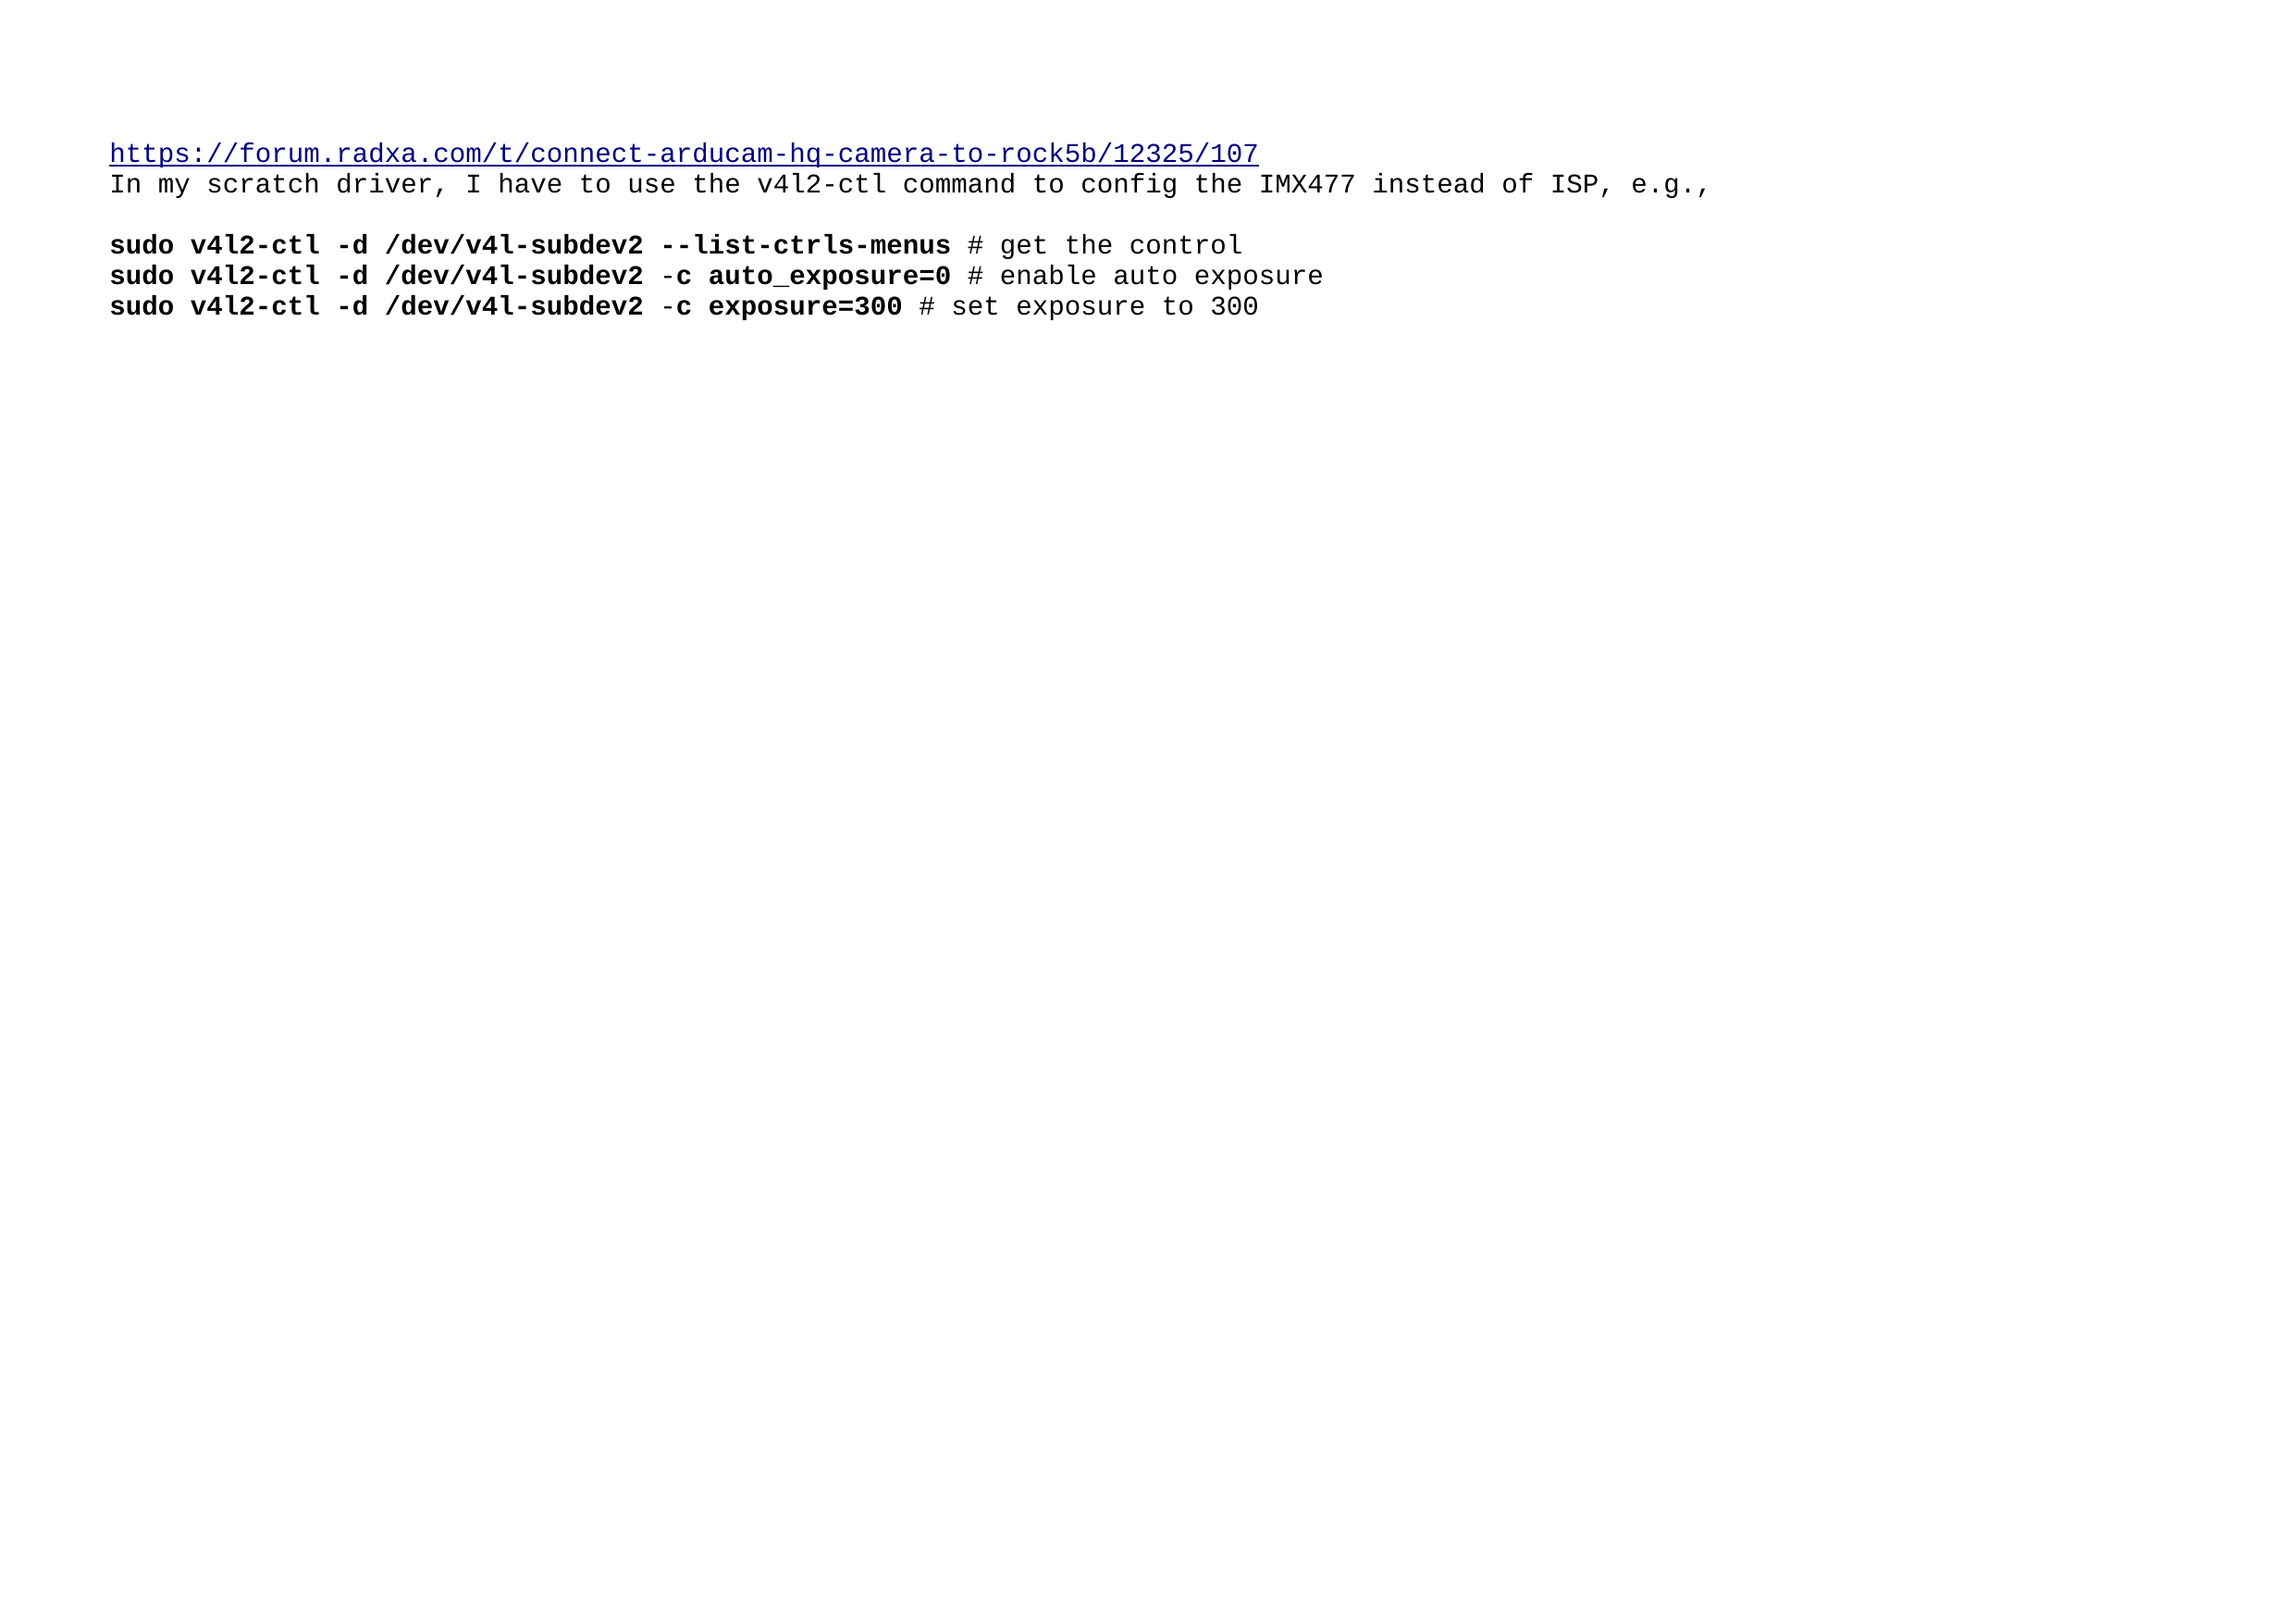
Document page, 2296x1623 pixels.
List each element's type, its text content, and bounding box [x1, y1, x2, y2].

text sudo v4l2-ctl -d /dev/v4l-subdev2 -c auto_exposure=0 # enable auto exposure [109, 262, 2186, 292]
text https://forum.radxa.com/t/connect-arducam-hq-camera-to-rock5b/12325/107 [109, 140, 2186, 170]
text sudo v4l2-ctl -d /dev/v4l-subdev2 --list-ctrls-menus # get the control [109, 231, 2186, 262]
text In my scratch driver, I have to use the v4l2-ctl command to config the IMX477 instead of ISP, e.g., [109, 170, 2186, 201]
text sudo v4l2-ctl -d /dev/v4l-subdev2 -c exposure=300 # set exposure to 300 [109, 292, 2186, 323]
